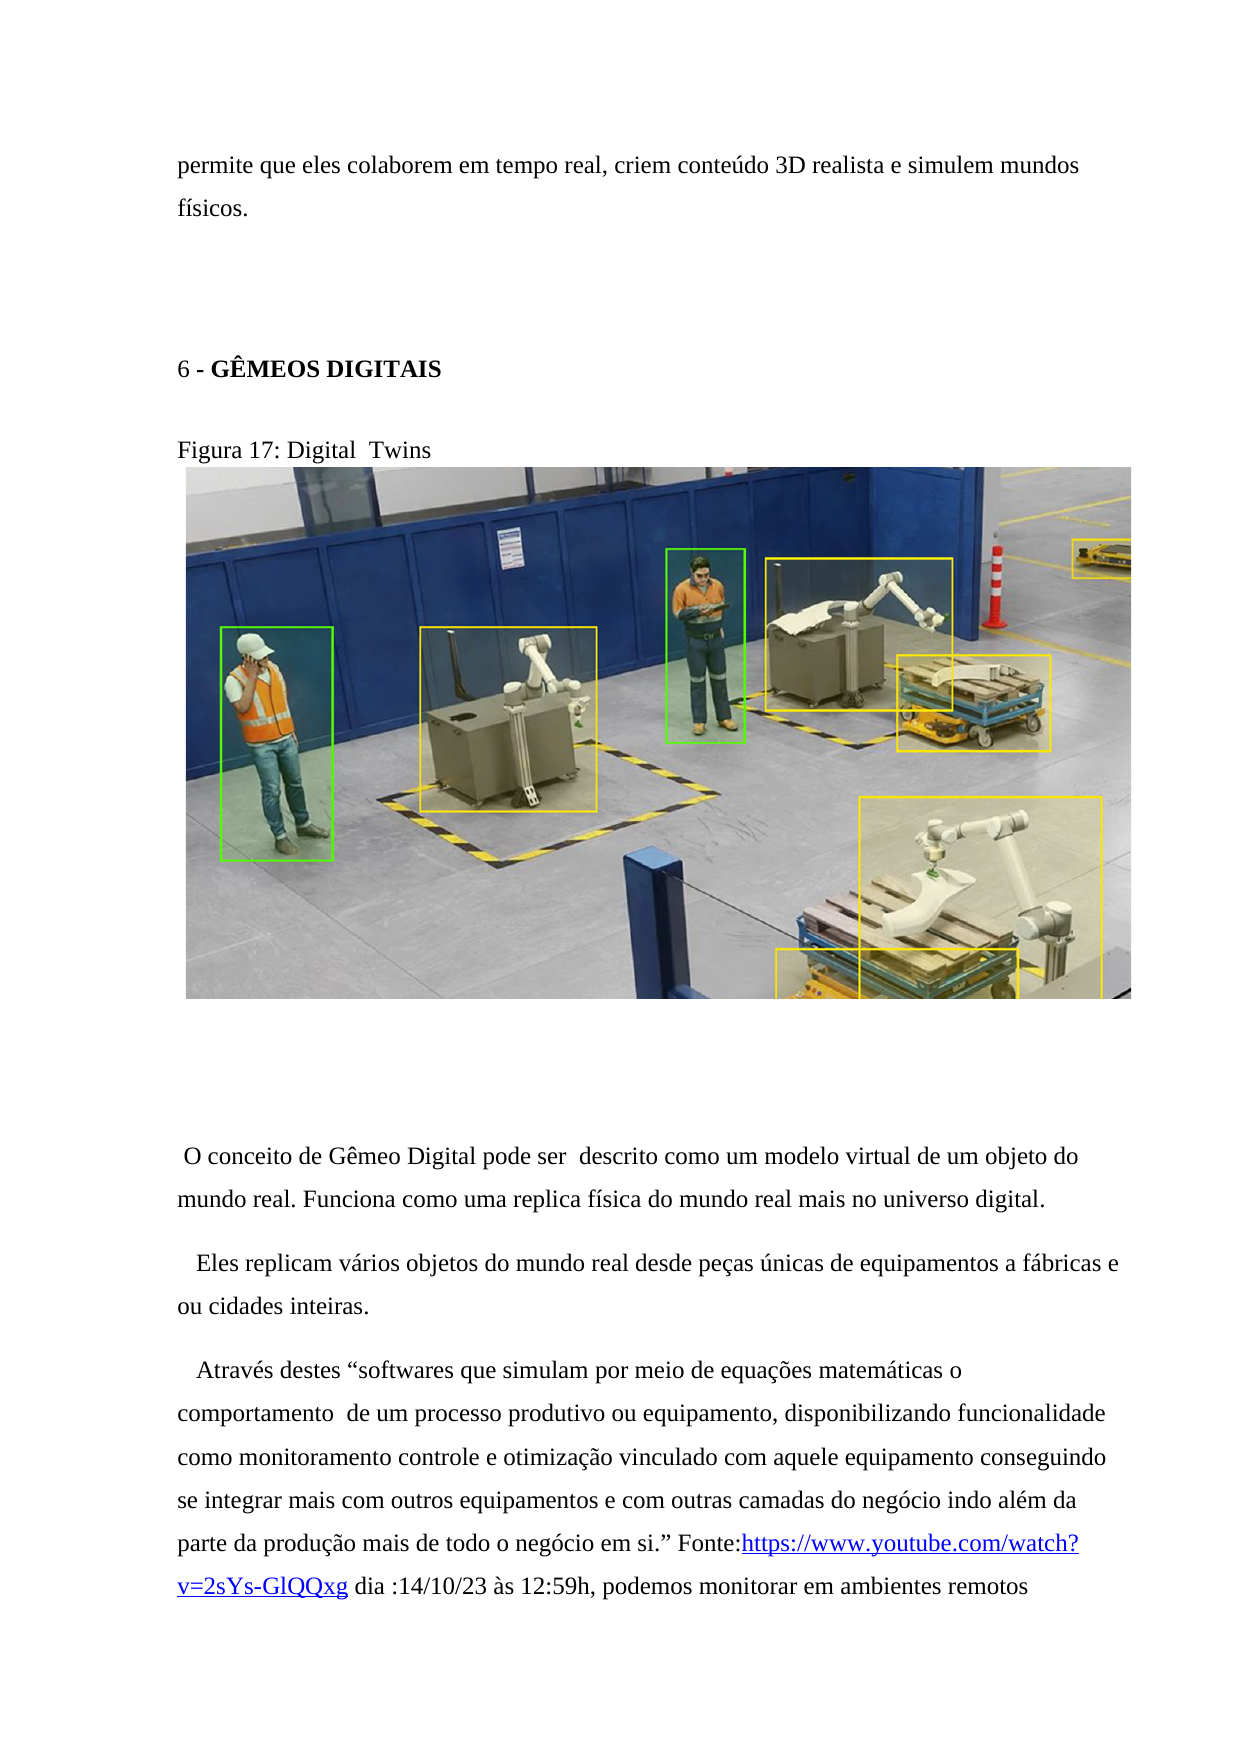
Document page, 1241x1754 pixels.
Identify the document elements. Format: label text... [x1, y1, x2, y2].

picture [185, 467, 1132, 999]
text Figura 17: Digital Twins [177, 435, 1123, 464]
text O conceito de Gêmeo Digital pode ser descrito como um modelo virtual de um objeto do mundo real. Funciona como uma replica física do mundo real mais no universo digital. [177, 1141, 1123, 1213]
text 6 - GÊMEOS DIGITAIS [177, 354, 1123, 383]
text permite que eles colaborem em tempo real, criem conteúdo 3D realista e simulem mundos físicos. [177, 150, 1123, 222]
text Através destes “softwares que simulam por meio de equações matemáticas o comportamento de um processo produtivo ou equipamento, disponibilizando funcionalidade como monitoramento controle e otimização vinculado com aquele equipamento conseguindo se integrar mais com outros equipamentos e com outras camadas do negócio indo além da parte da produção mais de todo o negócio em si.” Fonte:https://www.youtube.com/watch?v=2sYs-GlQQxg dia :14/10/23 às 12:59h, podemos monitorar em ambientes remotos [177, 1355, 1123, 1600]
text Eles replicam vários objetos do mundo real desde peças únicas de equipamentos a fábricas e ou cidades inteiras. [177, 1248, 1123, 1320]
